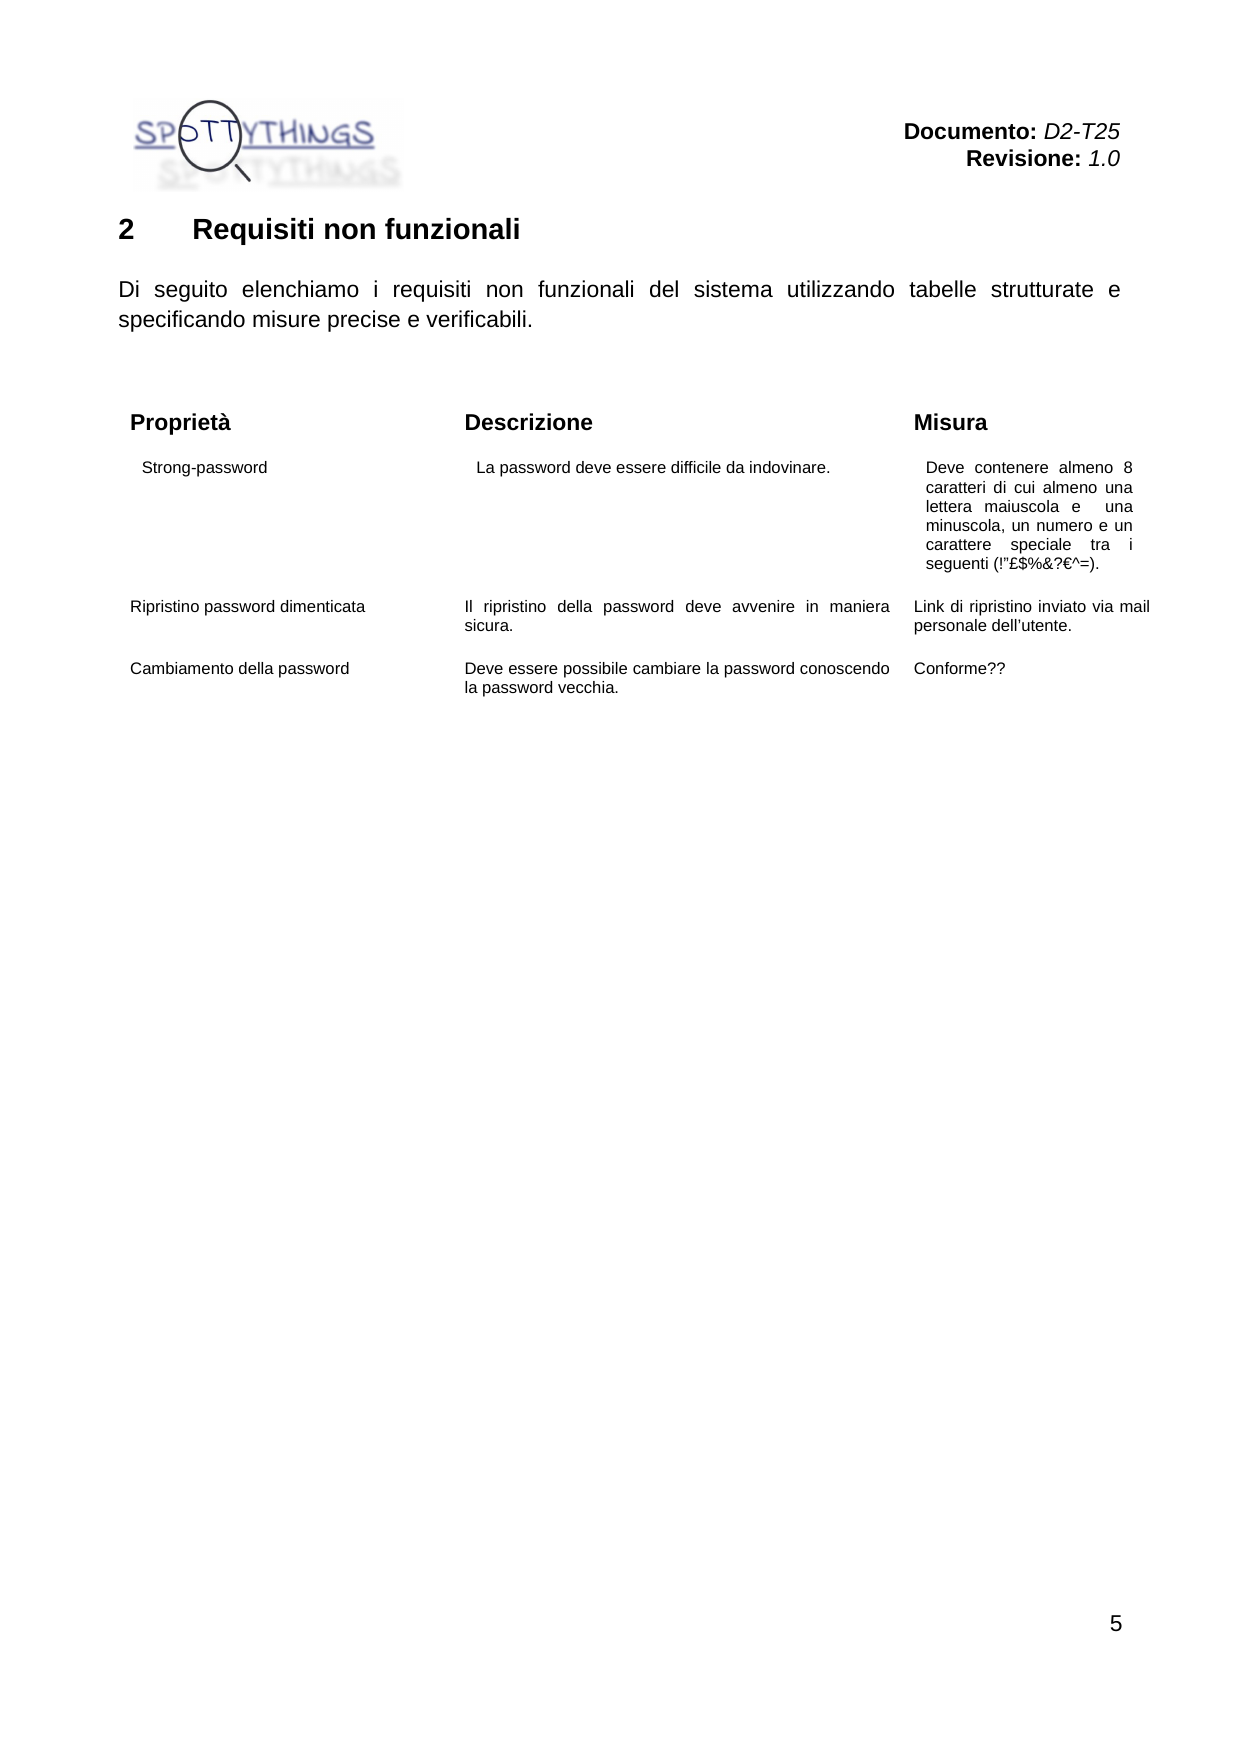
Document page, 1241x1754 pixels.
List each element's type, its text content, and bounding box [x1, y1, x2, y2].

table_cell [453, 752, 902, 794]
table_cell [453, 1307, 902, 1349]
table_cell [118, 709, 453, 752]
table_cell [118, 880, 453, 922]
table_cell [453, 1008, 902, 1051]
table_cell [118, 1093, 453, 1136]
table_cell [902, 1221, 1162, 1264]
table_cell [118, 1520, 453, 1563]
table_cell [118, 752, 453, 794]
picture [133, 98, 404, 192]
table_cell [453, 1093, 902, 1136]
table_cell [902, 1307, 1162, 1349]
table_cell Strong-password [118, 447, 453, 585]
table_cell [902, 1478, 1162, 1520]
table_cell [453, 1478, 902, 1520]
table_cell La password deve essere difficile da indovinare. [453, 447, 902, 585]
table_cell [902, 1392, 1162, 1435]
table_cell Il ripristino della password deve avvenire in maniera sicura. [453, 585, 902, 647]
table_cell [118, 1179, 453, 1221]
table_cell [902, 1179, 1162, 1221]
table_cell [902, 752, 1162, 794]
table_cell [453, 923, 902, 965]
table_cell [118, 1008, 453, 1051]
table_cell [902, 837, 1162, 880]
table_cell [118, 1350, 453, 1392]
table_cell [118, 1264, 453, 1307]
table_cell [453, 1392, 902, 1435]
table_cell [453, 1179, 902, 1221]
table_cell Cambiamento della password [118, 647, 453, 709]
table_cell [902, 1093, 1162, 1136]
table_cell [902, 923, 1162, 965]
table_cell [453, 1350, 902, 1392]
table_cell [902, 965, 1162, 1008]
text Di seguito elenchiamo i requisiti non funzionali del sistema utilizzando tabelle strutturate e specificando misure precise e verificabili. [118, 276, 1122, 332]
table_cell [902, 1520, 1162, 1563]
table_cell [902, 880, 1162, 922]
table_cell [453, 1435, 902, 1478]
table_header Proprietà [118, 397, 453, 447]
table_cell [902, 794, 1162, 837]
table_cell [453, 1221, 902, 1264]
table_cell [902, 1051, 1162, 1093]
table_cell [453, 1136, 902, 1179]
table_cell [118, 923, 453, 965]
table_cell [118, 1221, 453, 1264]
table_cell [453, 880, 902, 922]
table_cell [118, 965, 453, 1008]
table_cell [118, 1478, 453, 1520]
table_header Misura [902, 397, 1162, 447]
table_cell [902, 1008, 1162, 1051]
table_cell [902, 709, 1162, 752]
table_cell [453, 794, 902, 837]
table_cell [453, 1520, 902, 1563]
table_cell Link di ripristino inviato via mail personale dell’utente. [902, 585, 1162, 647]
table_cell [118, 794, 453, 837]
table_cell [118, 1392, 453, 1435]
table_cell [902, 1435, 1162, 1478]
table_cell [118, 837, 453, 880]
table_cell [453, 709, 902, 752]
table_cell [453, 837, 902, 880]
table_cell [453, 965, 902, 1008]
table_cell [118, 1051, 453, 1093]
table_cell [902, 1264, 1162, 1307]
table_cell [118, 1136, 453, 1179]
table_cell [453, 1051, 902, 1093]
table_cell [118, 1435, 453, 1478]
table_cell [902, 1136, 1162, 1179]
table_cell Deve essere possibile cambiare la password conoscendo la password vecchia. [453, 647, 902, 709]
table_cell [453, 1264, 902, 1307]
table_cell Deve contenere almeno 8 caratteri di cui almeno una lettera maiuscola e una minuscola, un numero e un carattere speciale tra i seguenti (!”£$%&?€^=). [902, 447, 1162, 585]
table_cell [118, 1307, 453, 1349]
table_cell Ripristino password dimenticata [118, 585, 453, 647]
subtitle Requisiti non funzionali [118, 212, 1122, 246]
table_cell Conforme?? [902, 647, 1162, 709]
table_header Descrizione [453, 397, 902, 447]
table_cell [902, 1350, 1162, 1392]
